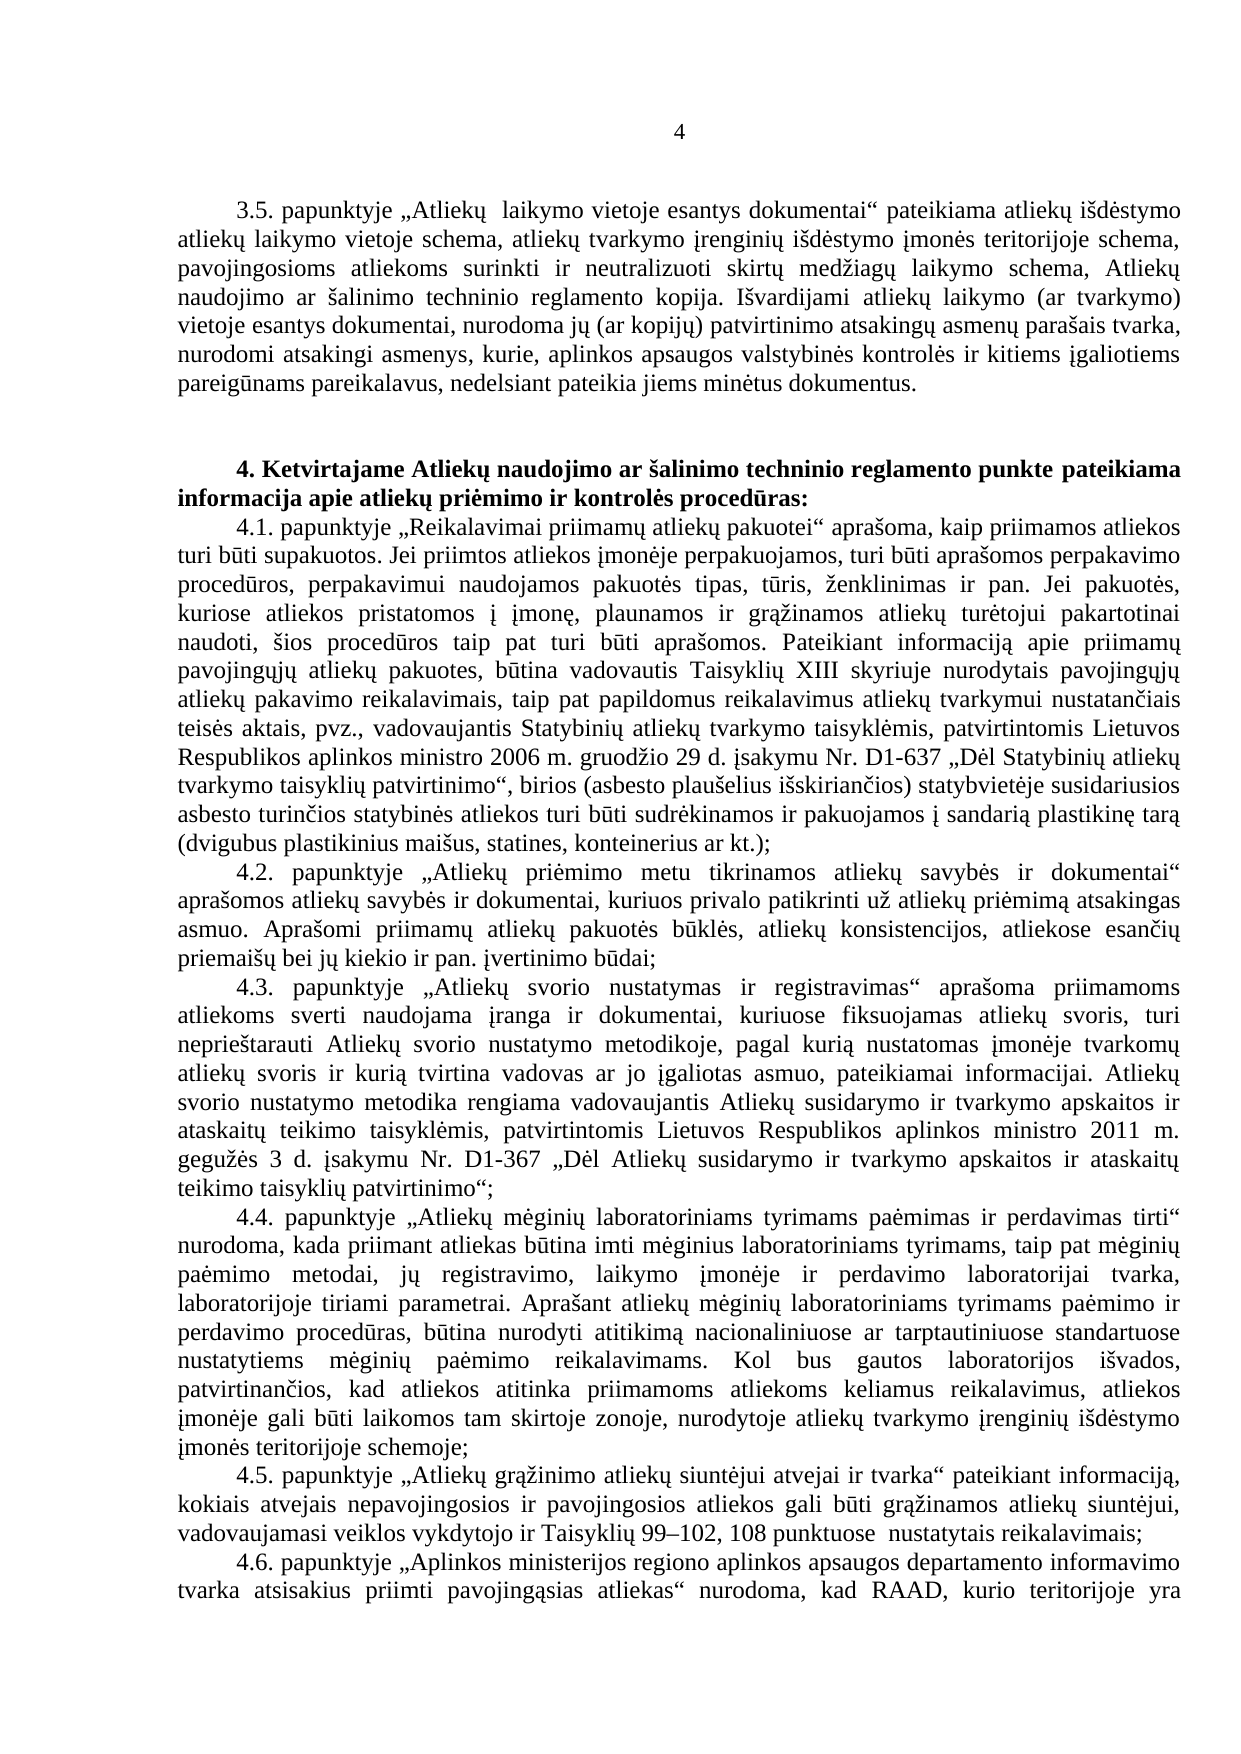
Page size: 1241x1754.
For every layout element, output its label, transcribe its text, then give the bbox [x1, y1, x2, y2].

text 3.5. papunktyje „Atliekų laikymo vietoje esantys dokumentai“ pateikiama atliekų išdėstymo atliekų laikymo vietoje schema, atliekų tvarkymo įrenginių išdėstymo įmonės teritorijoje schema, pavojingosioms atliekoms surinkti ir neutralizuoti skirtų medžiagų laikymo schema, Atliekų naudojimo ar šalinimo techninio reglamento kopija. Išvardijami atliekų laikymo (ar tvarkymo) vietoje esantys dokumentai, nurodoma jų (ar kopijų) patvirtinimo atsakingų asmenų parašais tvarka, nurodomi atsakingi asmenys, kurie, aplinkos apsaugos valstybinės kontrolės ir kitiems įgaliotiems pareigūnams pareikalavus, nedelsiant pateikia jiems minėtus dokumentus. [177, 196, 1181, 397]
text 4.3. papunktyje „Atliekų svorio nustatymas ir registravimas“ aprašoma priimamoms atliekoms sverti naudojama įranga ir dokumentai, kuriuose fiksuojamas atliekų svoris, turi neprieštarauti Atliekų svorio nustatymo metodikoje, pagal kurią nustatomas įmonėje tvarkomų atliekų svoris ir kurią tvirtina vadovas ar jo įgaliotas asmuo, pateikiamai informacijai. Atliekų svorio nustatymo metodika rengiama vadovaujantis Atliekų susidarymo ir tvarkymo apskaitos ir ataskaitų teikimo taisyklėmis, patvirtintomis Lietuvos Respublikos aplinkos ministro 2011 m. gegužės 3 d. įsakymu Nr. D1-367 „Dėl Atliekų susidarymo ir tvarkymo apskaitos ir ataskaitų teikimo taisyklių patvirtinimo“; [177, 972, 1181, 1202]
text 4.4. papunktyje „Atliekų mėginių laboratoriniams tyrimams paėmimas ir perdavimas tirti“ nurodoma, kada priimant atliekas būtina imti mėginius laboratoriniams tyrimams, taip pat mėginių paėmimo metodai, jų registravimo, laikymo įmonėje ir perdavimo laboratorijai tvarka, laboratorijoje tiriami parametrai. Aprašant atliekų mėginių laboratoriniams tyrimams paėmimo ir perdavimo procedūras, būtina nurodyti atitikimą nacionaliniuose ar tarptautiniuose standartuose nustatytiems mėginių paėmimo reikalavimams. Kol bus gautos laboratorijos išvados, patvirtinančios, kad atliekos atitinka priimamoms atliekoms keliamus reikalavimus, atliekos įmonėje gali būti laikomos tam skirtoje zonoje, nurodytoje atliekų tvarkymo įrenginių išdėstymo įmonės teritorijoje schemoje; [177, 1202, 1181, 1461]
text 4.2. papunktyje „Atliekų priėmimo metu tikrinamos atliekų savybės ir dokumentai“ aprašomos atliekų savybės ir dokumentai, kuriuos privalo patikrinti už atliekų priėmimą atsakingas asmuo. Aprašomi priimamų atliekų pakuotės būklės, atliekų konsistencijos, atliekose esančių priemaišų bei jų kiekio ir pan. įvertinimo būdai; [177, 857, 1181, 972]
text 4.1. papunktyje „Reikalavimai priimamų atliekų pakuotei“ aprašoma, kaip priimamos atliekos turi būti supakuotos. Jei priimtos atliekos įmonėje perpakuojamos, turi būti aprašomos perpakavimo procedūros, perpakavimui naudojamos pakuotės tipas, tūris, ženklinimas ir pan. Jei pakuotės, kuriose atliekos pristatomos į įmonę, plaunamos ir grąžinamos atliekų turėtojui pakartotinai naudoti, šios procedūros taip pat turi būti aprašomos. Pateikiant informaciją apie priimamų pavojingųjų atliekų pakuotes, būtina vadovautis Taisyklių XIII skyriuje nurodytais pavojingųjų atliekų pakavimo reikalavimais, taip pat papildomus reikalavimus atliekų tvarkymui nustatančiais teisės aktais, pvz., vadovaujantis Statybinių atliekų tvarkymo taisyklėmis, patvirtintomis Lietuvos Respublikos aplinkos ministro 2006 m. gruodžio 29 d. įsakymu Nr. D1-637 „Dėl Statybinių atliekų tvarkymo taisyklių patvirtinimo“, birios (asbesto plaušelius išskiriančios) statybvietėje susidariusios asbesto turinčios statybinės atliekos turi būti sudrėkinamos ir pakuojamos į sandarią plastikinę tarą (dvigubus plastikinius maišus, statines, konteinerius ar kt.); [177, 512, 1181, 857]
text 4.5. papunktyje „Atliekų grąžinimo atliekų siuntėjui atvejai ir tvarka“ pateikiant informaciją, kokiais atvejais nepavojingosios ir pavojingosios atliekos gali būti grąžinamos atliekų siuntėjui, vadovaujamasi veiklos vykdytojo ir Taisyklių 99–102, 108 punktuose nustatytais reikalavimais; [177, 1461, 1181, 1547]
text 4. Ketvirtajame Atliekų naudojimo ar šalinimo techninio reglamento punkte pateikiama informacija apie atliekų priėmimo ir kontrolės procedūras: [177, 454, 1181, 512]
text 4.6. papunktyje „Aplinkos ministerijos regiono aplinkos apsaugos departamento informavimo tvarka atsisakius priimti pavojingąsias atliekas“ nurodoma, kad RAAD, kurio teritorijoje yra [177, 1547, 1181, 1604]
